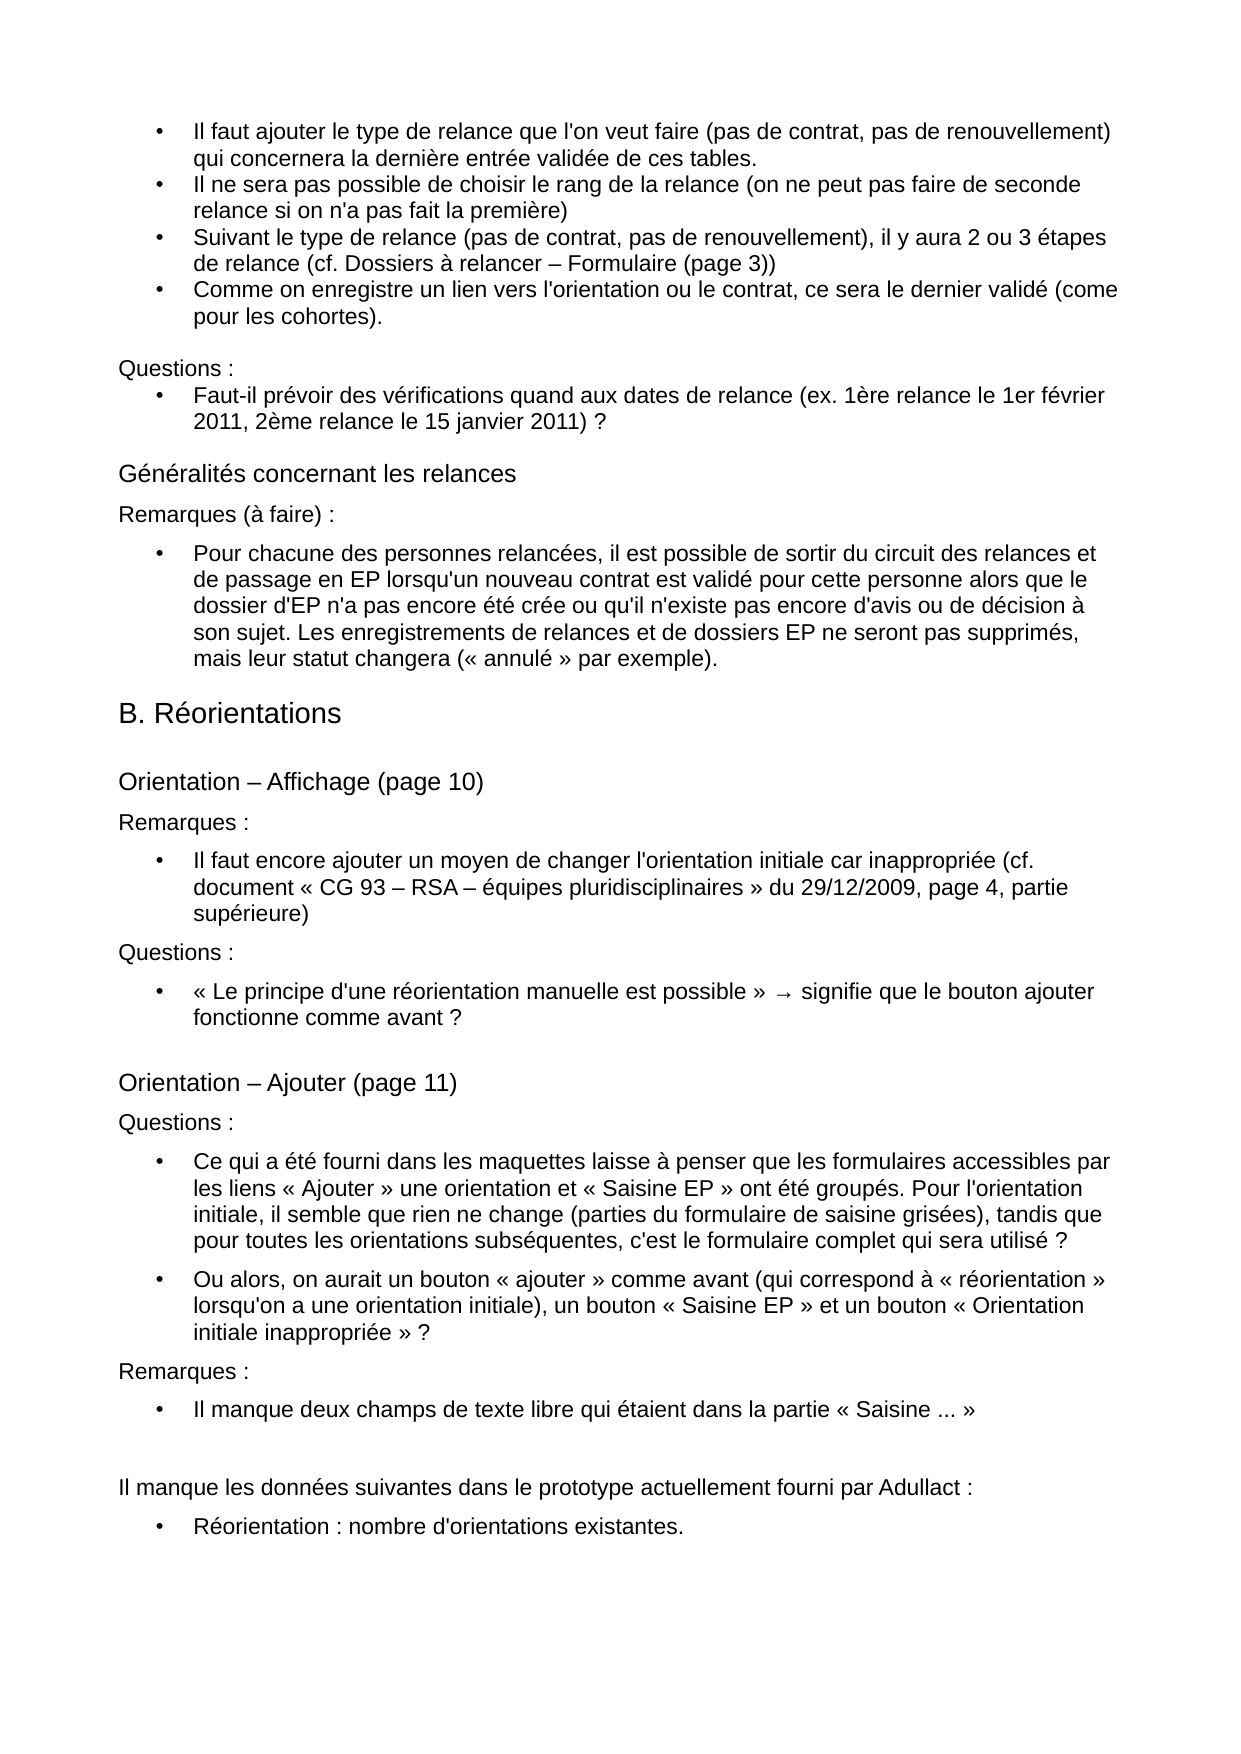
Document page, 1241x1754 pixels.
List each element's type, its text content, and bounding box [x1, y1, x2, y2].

list Suivant le type de relance (pas de contrat, pas de renouvellement), il y aura 2 ou 3 étapes de relance (cf. Dossiers à relancer – Formulaire (page 3)) [156, 223, 1122, 276]
subtitle B. Réorientations [118, 696, 1122, 730]
list Il faut ajouter le type de relance que l'on veut faire (pas de contrat, pas de renouvellement) qui concernera la dernière entrée validée de ces tables. [156, 118, 1122, 171]
list Il manque deux champs de texte libre qui étaient dans la partie « Saisine ... » [156, 1396, 1122, 1423]
text Questions : [118, 1109, 1122, 1136]
text Remarques : [118, 1358, 1122, 1384]
text Il manque les données suivantes dans le prototype actuellement fourni par Adullact : [118, 1474, 1122, 1501]
list Réorientation : nombre d'orientations existantes. [156, 1513, 1122, 1539]
list Pour chacune des personnes relancées, il est possible de sortir du circuit des relances et de passage en EP lorsqu'un nouveau contrat est validé pour cette personne alors que le dossier d'EP n'a pas encore été crée ou qu'il n'existe pas encore d'avis ou de décision à son sujet. Les enregistrements de relances et de dossiers EP ne seront pas supprimés, mais leur statut changera (« annulé » par exemple). [156, 539, 1122, 671]
subtitle Orientation – Ajouter (page 11) [118, 1068, 1122, 1097]
list Il faut encore ajouter un moyen de changer l'orientation initiale car inappropriée (cf. document « CG 93 – RSA – équipes pluridisciplinaires » du 29/12/2009, page 4, partie supérieure) [156, 847, 1122, 926]
list Comme on enregistre un lien vers l'orientation ou le contrat, ce sera le dernier validé (come pour les cohortes). [156, 276, 1122, 329]
subtitle Orientation – Affichage (page 10) [118, 767, 1122, 796]
list Ce qui a été fourni dans les maquettes laisse à penser que les formulaires accessibles par les liens « Ajouter » une orientation et « Saisine EP » ont été groupés. Pour l'orientation initiale, il semble que rien ne change (parties du formulaire de saisine grisées), tandis que pour toutes les orientations subséquentes, c'est le formulaire complet qui sera utilisé ? [156, 1148, 1122, 1253]
text Remarques (à faire) : [118, 501, 1122, 527]
list Ou alors, on aurait un bouton « ajouter » comme avant (qui correspond à « réorientation » lorsqu'on a une orientation initiale), un bouton « Saisine EP » et un bouton « Orientation initiale inappropriée » ? [156, 1266, 1122, 1345]
list « Le principe d'une réorientation manuelle est possible » → signifie que le bouton ajouter fonctionne comme avant ? [156, 978, 1122, 1031]
text Questions : [118, 939, 1122, 965]
list Il ne sera pas possible de choisir le rang de la relance (on ne peut pas faire de seconde relance si on n'a pas fait la première) [156, 171, 1122, 223]
list Faut-il prévoir des vérifications quand aux dates de relance (ex. 1ère relance le 1er février 2011, 2ème relance le 15 janvier 2011) ? [156, 382, 1122, 434]
subtitle Généralités concernant les relances [118, 459, 1122, 488]
text Questions : [118, 355, 1122, 382]
text Remarques : [118, 808, 1122, 835]
